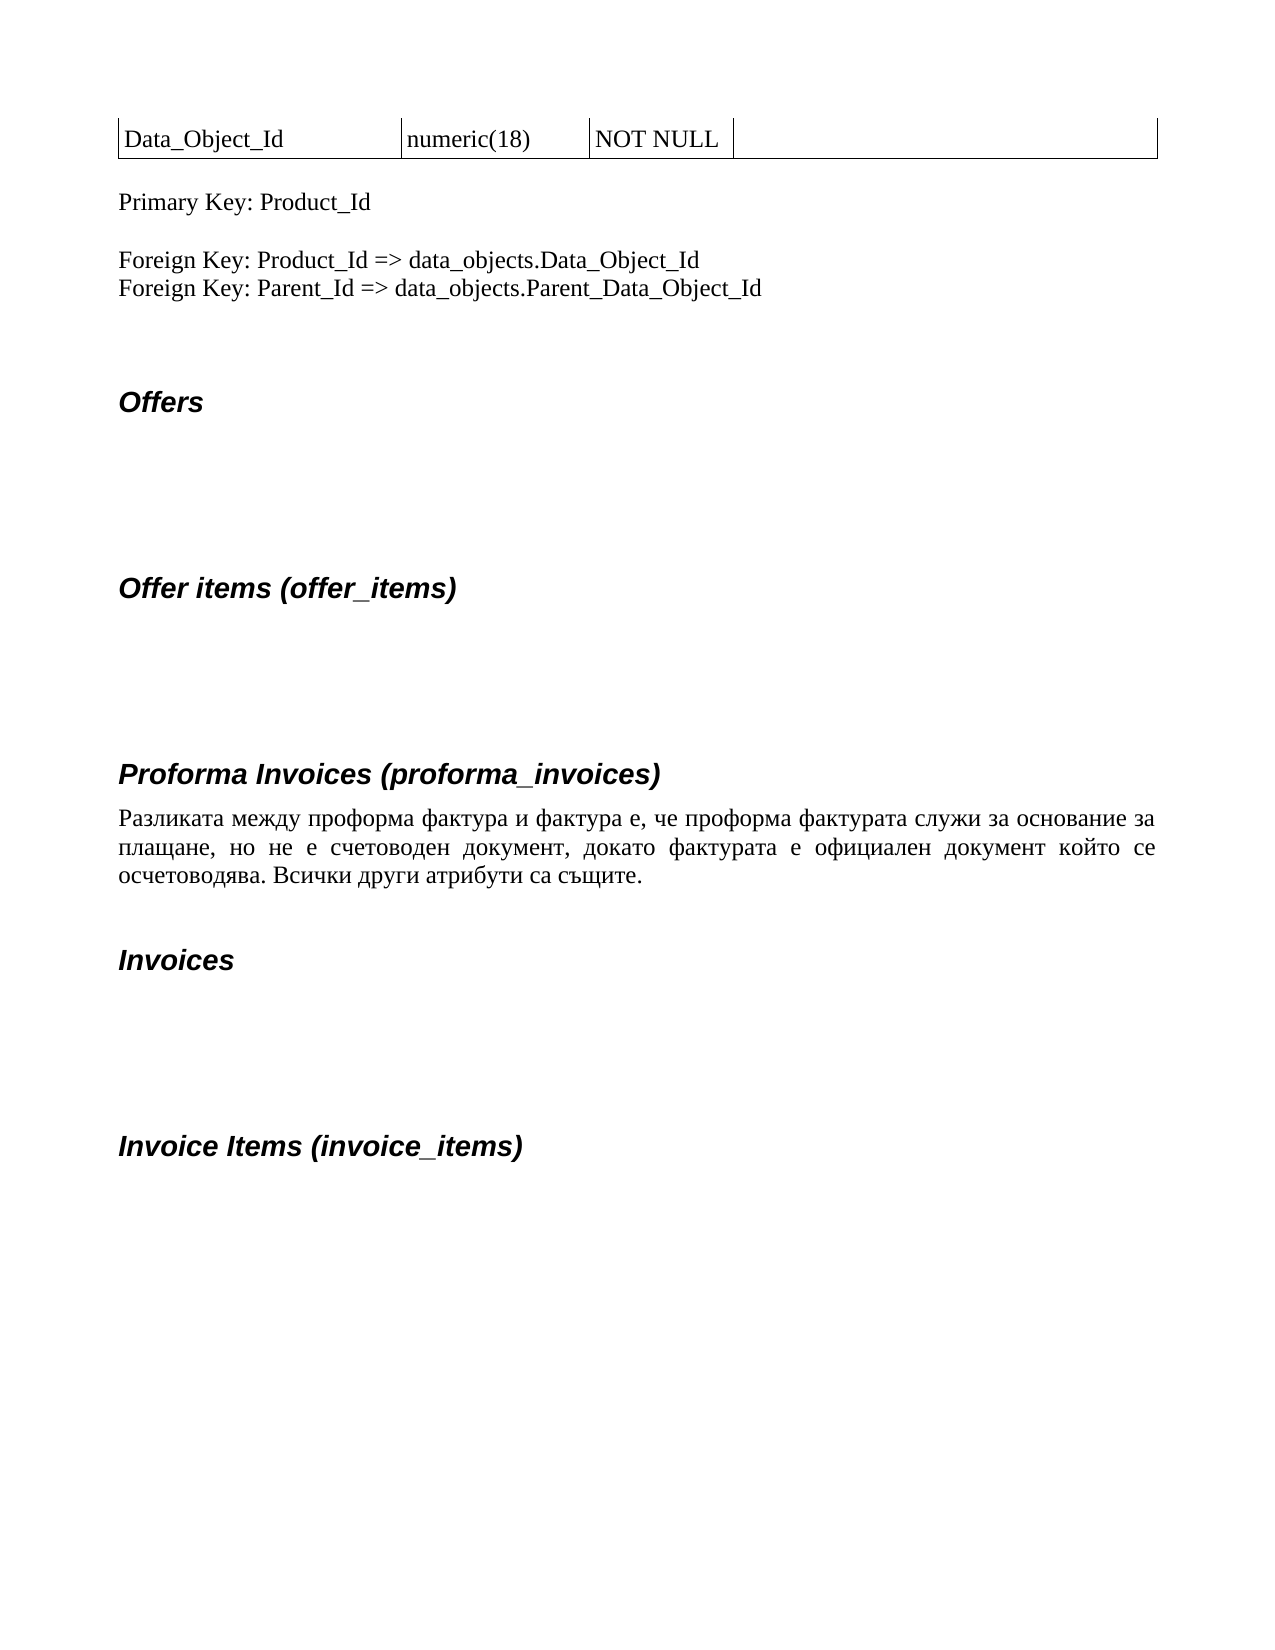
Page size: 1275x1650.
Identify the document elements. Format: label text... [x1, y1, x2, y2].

table_cell [734, 118, 1157, 158]
subtitle Offers [118, 385, 1157, 418]
text Primary Key: Product_Id [118, 187, 1157, 216]
text Foreign Key: Parent_Id => data_objects.Parent_Data_Object_Id [118, 273, 1157, 302]
subtitle Offer items (offer_items) [118, 571, 1157, 604]
subtitle Proforma Invoices (proforma_invoices) [118, 757, 1157, 790]
table_cell NOT NULL [590, 118, 733, 158]
subtitle Invoices [118, 943, 1157, 976]
text Разликата между проформа фактура и фактура е, че проформа фактурата служи за основание за плащане, но не е счетоводен документ, докато фактурата е официален документ който се осчетоводява. Всички други атрибути са същите. [118, 803, 1157, 889]
table_cell Data_Object_Id [119, 118, 401, 158]
subtitle Invoice Items (invoice_items) [118, 1129, 1157, 1162]
table_cell numeric(18) [402, 118, 589, 158]
text Foreign Key: Product_Id => data_objects.Data_Object_Id [118, 245, 1157, 273]
